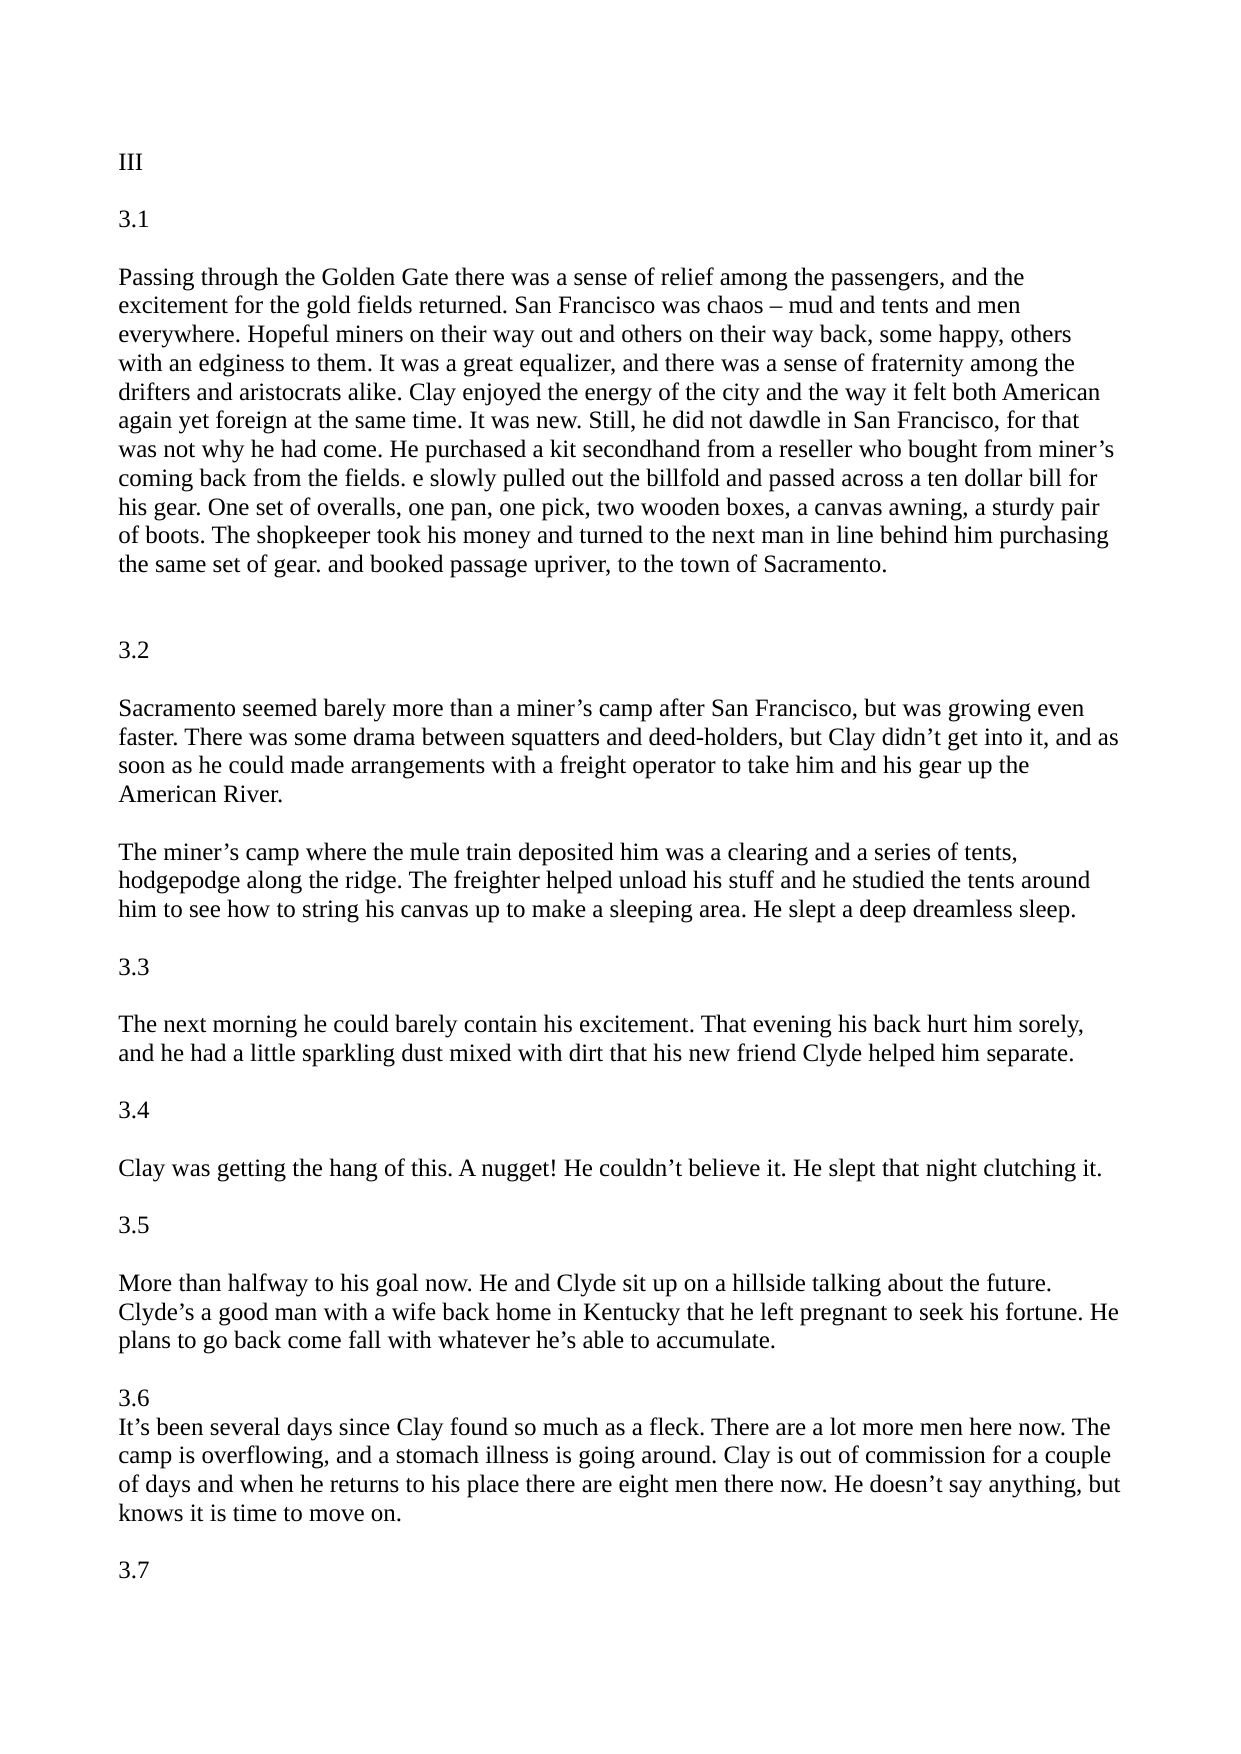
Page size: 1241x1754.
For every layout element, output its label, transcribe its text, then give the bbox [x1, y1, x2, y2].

text Clay was getting the hang of this. A nugget! He couldn’t believe it. He slept that night clutching it. [118, 1153, 1122, 1182]
text III [118, 147, 1122, 176]
text 3.7 [118, 1556, 1122, 1584]
text Passing through the Golden Gate there was a sense of relief among the passengers, and the excitement for the gold fields returned. San Francisco was chaos – mud and tents and men everywhere. Hopeful miners on their way out and others on their way back, some happy, others with an edginess to them. It was a great equalizer, and there was a sense of fraternity among the drifters and aristocrats alike. Clay enjoyed the energy of the city and the way it felt both American again yet foreign at the same time. It was new. Still, he did not dawdle in San Francisco, for that was not why he had come. He purchased a kit secondhand from a reseller who bought from miner’s coming back from the fields. e slowly pulled out the billfold and passed across a ten dollar bill for his gear. One set of overalls, one pan, one pick, two wooden boxes, a canvas awning, a sturdy pair of boots. The shopkeeper took his money and turned to the next man in line behind him purchasing the same set of gear. and booked passage upriver, to the town of Sacramento. [118, 262, 1122, 578]
text 3.5 [118, 1211, 1122, 1239]
text More than halfway to his goal now. He and Clyde sit up on a hillside talking about the future. Clyde’s a good man with a wife back home in Kentucky that he left pregnant to seek his fortune. He plans to go back come fall with whatever he’s able to accumulate. [118, 1268, 1122, 1354]
text 3.3 [118, 952, 1122, 981]
text The miner’s camp where the mule train deposited him was a clearing and a series of tents, hodgepodge along the ridge. The freighter helped unload his stuff and he studied the tents around him to see how to string his canvas up to make a sleeping area. He slept a deep dreamless sleep. [118, 837, 1122, 923]
text The next morning he could barely contain his excitement. That evening his back hurt him sorely, and he had a little sparkling dust mixed with dirt that his new friend Clyde helped him separate. [118, 1009, 1122, 1067]
text Sacramento seemed barely more than a miner’s camp after San Francisco, but was growing even faster. There was some drama between squatters and deed-holders, but Clay didn’t get into it, and as soon as he could made arrangements with a freight operator to take him and his gear up the American River. [118, 693, 1122, 808]
text 3.6 [118, 1383, 1122, 1412]
text It’s been several days since Clay found so much as a fleck. There are a lot more men here now. The camp is overflowing, and a stomach illness is going around. Clay is out of commission for a couple of days and when he returns to his place there are eight men there now. He doesn’t say anything, but knows it is time to move on. [118, 1412, 1122, 1527]
text 3.2 [118, 636, 1122, 664]
text 3.4 [118, 1096, 1122, 1124]
text 3.1 [118, 204, 1122, 233]
